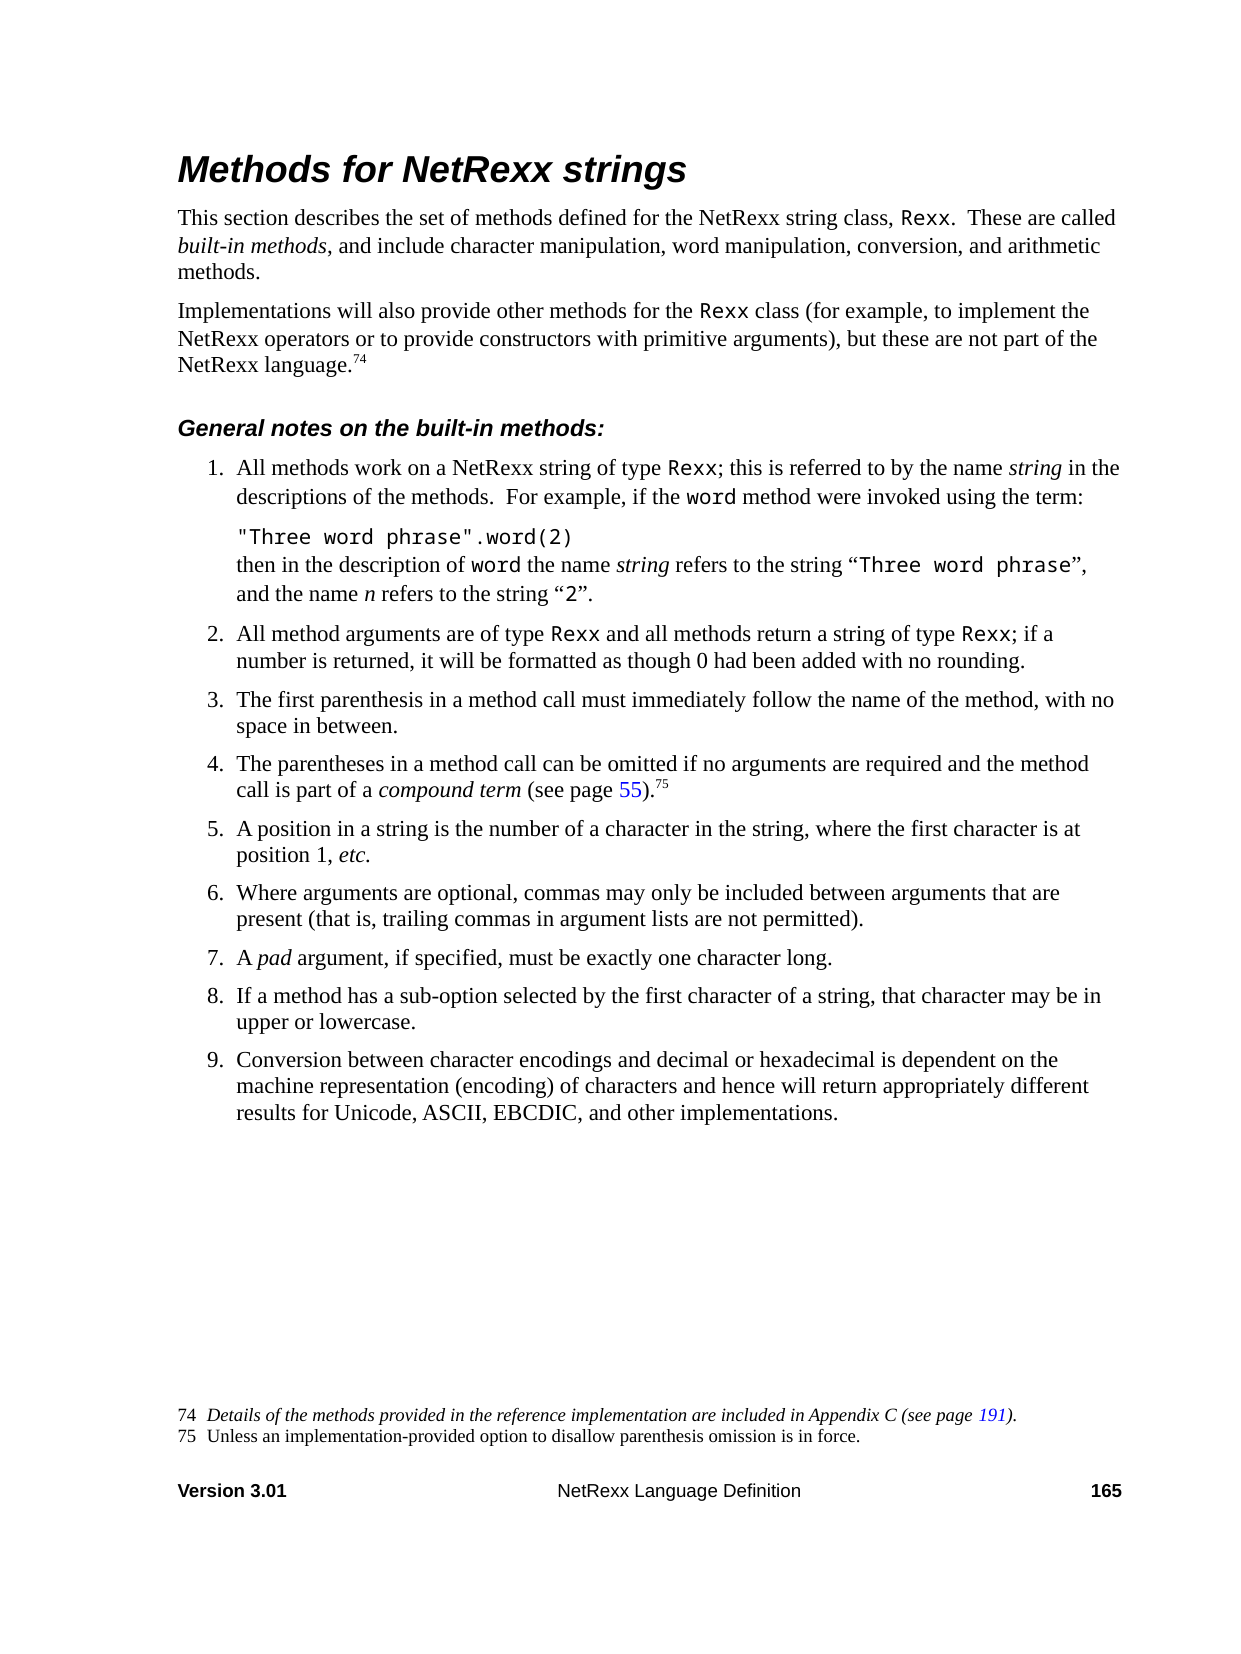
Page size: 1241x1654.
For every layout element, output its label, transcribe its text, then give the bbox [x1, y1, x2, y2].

list Unless an implementation-provided option to disallow parenthesis omission is in force. [177, 1425, 1122, 1447]
list The first parenthesis in a method call must immediately follow the name of the method, with no space in between. [207, 686, 1122, 738]
list "Three word phrase".word(2) [207, 522, 1122, 550]
list If a method has a sub-option selected by the first character of a string, that character may be in upper or lowercase. [207, 982, 1122, 1034]
list All method arguments are of type Rexx and all methods return a string of type Rexx; if a number is returned, it will be formatted as though 0 had been added with no rounding. [207, 619, 1122, 674]
list A position in a string is the number of a character in the string, where the first character is at position 1, etc. [207, 814, 1122, 867]
text This section describes the set of methods defined for the NetRexx string class, Rexx. These are called built-in methods, and include character manipulation, word manipulation, conversion, and arithmetic methods. [177, 203, 1122, 284]
list Where arguments are optional, commas may only be included between arguments that are present (that is, trailing commas in argument lists are not permitted). [207, 879, 1122, 932]
list then in the description of word the name string refers to the string “Three word phrase”, and the name n refers to the string “2”. [207, 550, 1122, 607]
list A pad argument, if specified, must be exactly one character long. [207, 943, 1122, 970]
text Implementations will also provide other methods for the Rexx class (for example, to implement the NetRexx operators or to provide constructors with primitive arguments), but these are not part of the NetRexx language. [177, 296, 1122, 377]
subtitle General notes on the built-in methods: [177, 414, 1122, 441]
list All methods work on a NetRexx string of type Rexx; this is referred to by the name string in the descriptions of the methods. For example, if the word method were invoked using the term: [207, 453, 1122, 510]
text Details of the methods provided in the reference implementation are included in Appendix C (see page ). [177, 1404, 1122, 1425]
list Conversion between character encodings and decimal or hexadecimal is dependent on the machine representation (encoding) of characters and hence will return appropriately different results for Unicode, ASCII, EBCDIC, and other implementations. [207, 1046, 1122, 1125]
subtitle Methods for NetRexx strings [177, 148, 1122, 191]
list The parentheses in a method call can be omitted if no arguments are required and the method call is part of a compound term (see page ). [207, 750, 1122, 803]
